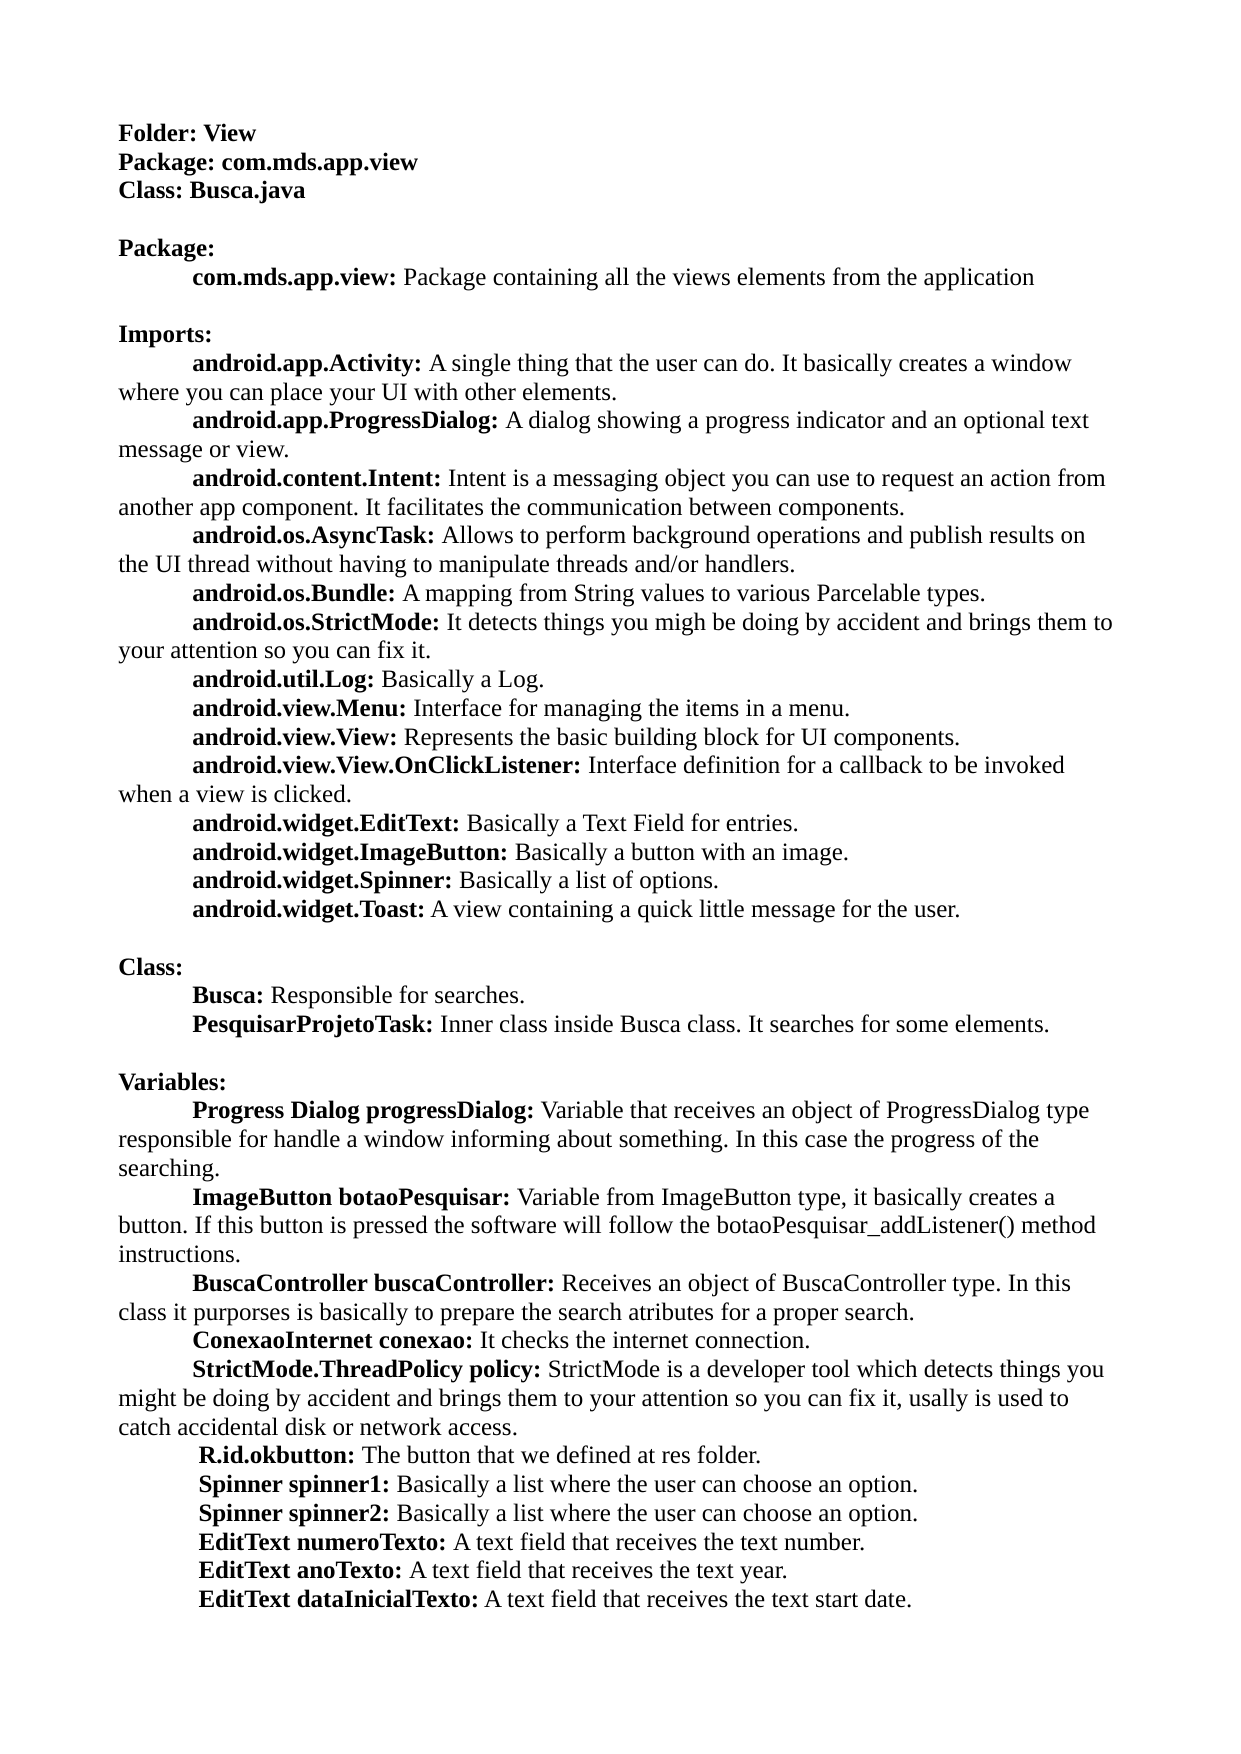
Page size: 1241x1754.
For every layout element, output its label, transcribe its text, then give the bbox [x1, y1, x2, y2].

text Class: [118, 952, 1122, 981]
text Busca: Responsible for searches. [118, 981, 1122, 1009]
text android.widget.Spinner: Basically a list of options. [118, 866, 1122, 894]
text Spinner spinner1: Basically a list where the user can choose an option. [118, 1469, 1122, 1498]
text Variables: [118, 1067, 1122, 1096]
text Package: com.mds.app.view [118, 147, 1122, 176]
text android.os.StrictMode: It detects things you migh be doing by accident and brings them to your attention so you can fix it. [118, 607, 1122, 664]
text Progress Dialog progressDialog: Variable that receives an object of ProgressDialog type responsible for handle a window informing about something. In this case the progress of the searching. [118, 1096, 1122, 1182]
text Folder: View [118, 118, 1122, 147]
text EditText numeroTexto: A text field that receives the text number. [118, 1527, 1122, 1556]
text BuscaController buscaController: Receives an object of BuscaController type. In this class it purporses is basically to prepare the search atributes for a proper search. [118, 1268, 1122, 1326]
text StrictMode.ThreadPolicy policy: StrictMode is a developer tool which detects things you might be doing by accident and brings them to your attention so you can fix it, usally is used to catch accidental disk or network access. [118, 1354, 1122, 1441]
text android.widget.EditText: Basically a Text Field for entries. [118, 808, 1122, 837]
text Imports: [118, 319, 1122, 348]
text R.id.okbutton: The button that we defined at res folder. [118, 1441, 1122, 1469]
text android.view.View.OnClickListener: Interface definition for a callback to be invoked when a view is clicked. [118, 751, 1122, 808]
text Spinner spinner2: Basically a list where the user can choose an option. [118, 1498, 1122, 1527]
text android.widget.ImageButton: Basically a button with an image. [118, 837, 1122, 866]
text android.widget.Toast: A view containing a quick little message for the user. [118, 894, 1122, 923]
text ConexaoInternet conexao: It checks the internet connection. [118, 1326, 1122, 1354]
text android.app.Activity: A single thing that the user can do. It basically creates a window where you can place your UI with other elements. [118, 348, 1122, 406]
text android.util.Log: Basically a Log. [118, 664, 1122, 693]
text Class: Busca.java [118, 176, 1122, 204]
text EditText anoTexto: A text field that receives the text year. [118, 1556, 1122, 1584]
text android.content.Intent: Intent is a messaging object you can use to request an action from another app component. It facilitates the communication between components. [118, 463, 1122, 521]
text Package: [118, 233, 1122, 262]
text android.os.Bundle: A mapping from String values to various Parcelable types. [118, 578, 1122, 607]
text android.view.Menu: Interface for managing the items in a menu. [118, 693, 1122, 722]
text EditText dataInicialTexto: A text field that receives the text start date. [118, 1584, 1122, 1613]
text android.os.AsyncTask: Allows to perform background operations and publish results on the UI thread without having to manipulate threads and/or handlers. [118, 521, 1122, 578]
text PesquisarProjetoTask: Inner class inside Busca class. It searches for some elements. [118, 1009, 1122, 1038]
text android.app.ProgressDialog: A dialog showing a progress indicator and an optional text message or view. [118, 406, 1122, 463]
text ImageButton botaoPesquisar: Variable from ImageButton type, it basically creates a button. If this button is pressed the software will follow the botaoPesquisar_addListener() method instructions. [118, 1182, 1122, 1268]
text com.mds.app.view: Package containing all the views elements from the application [118, 262, 1122, 291]
text android.view.View: Represents the basic building block for UI components. [118, 722, 1122, 751]
